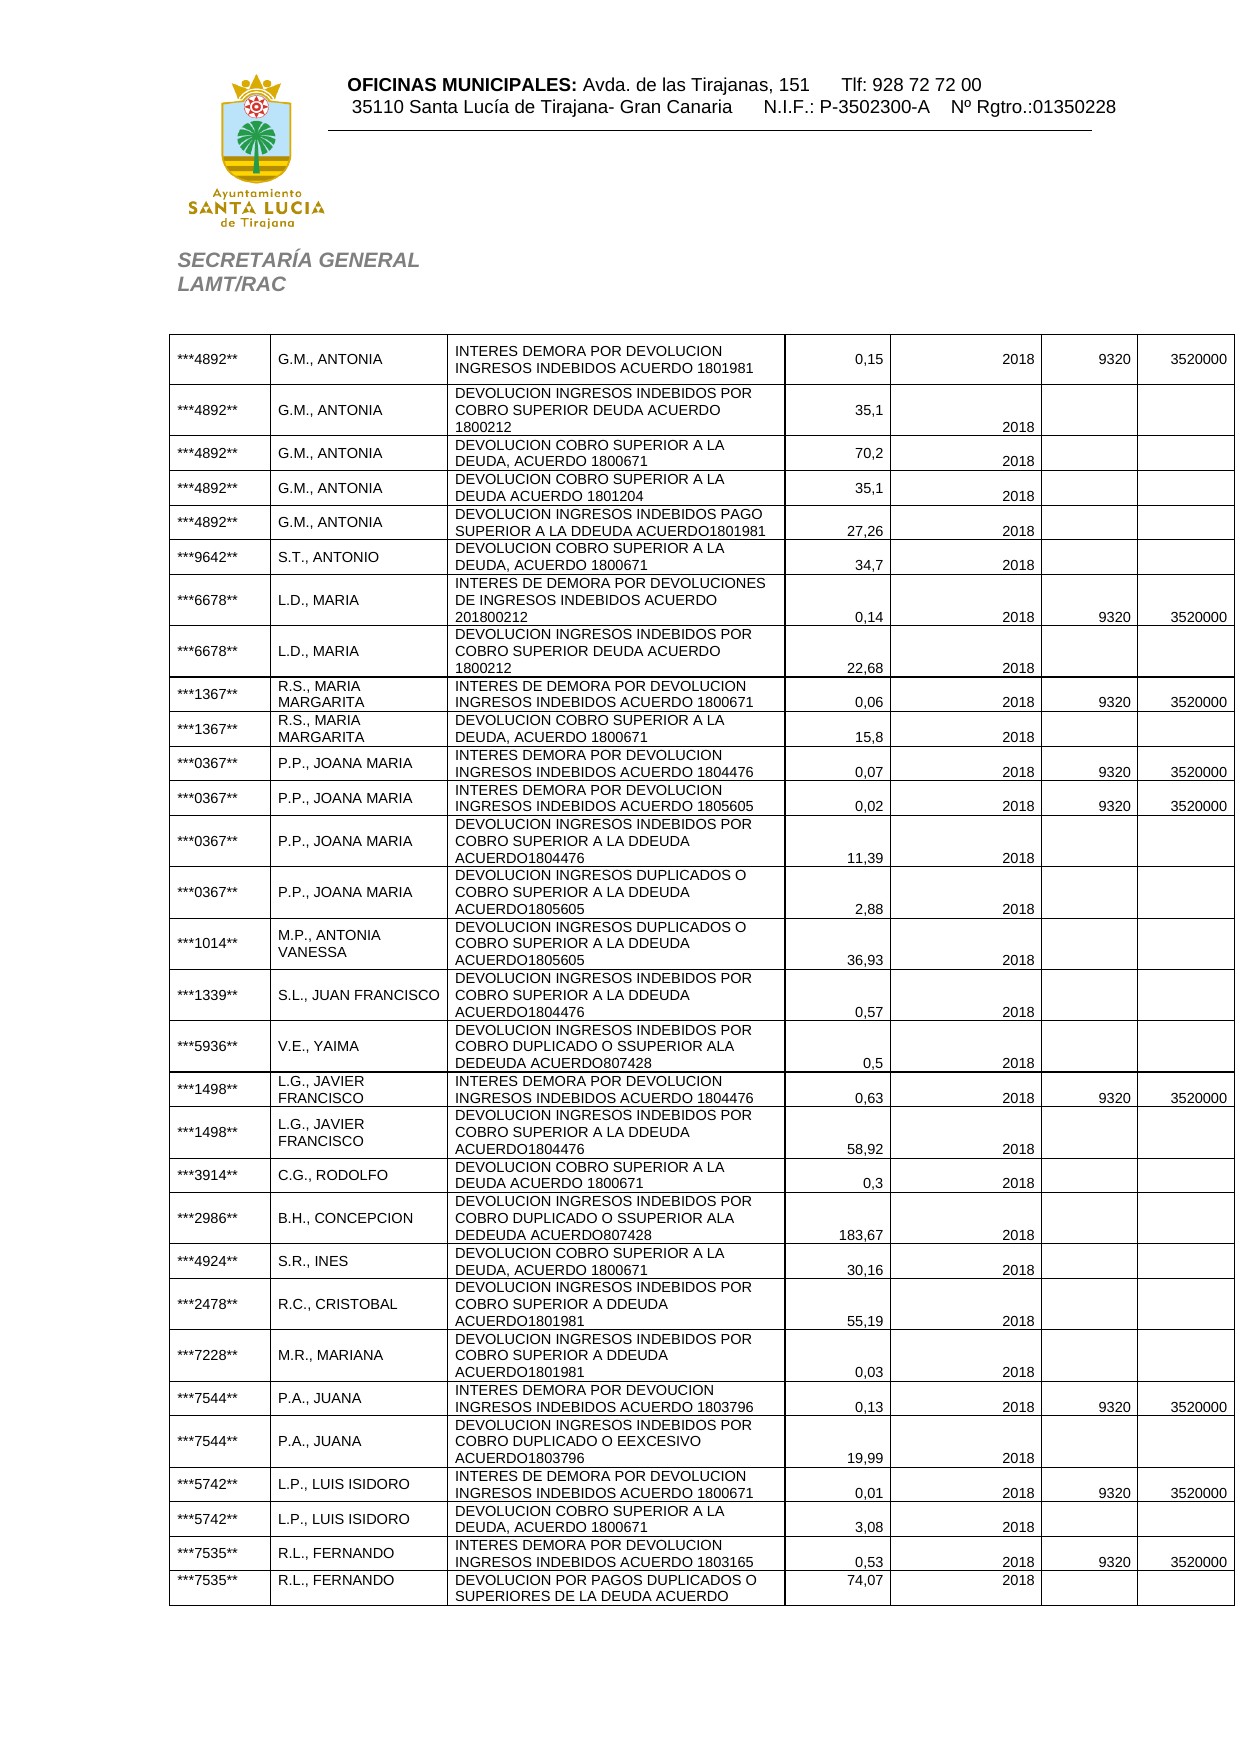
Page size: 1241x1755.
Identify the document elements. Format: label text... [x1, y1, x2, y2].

table_cell L.D., MARIA [271, 626, 447, 676]
table_cell 3520000 [1138, 335, 1234, 384]
table_cell [1138, 919, 1234, 969]
table_cell 2018 [891, 1468, 1041, 1501]
table_cell 35,1 [786, 385, 890, 435]
table_cell 0,01 [786, 1468, 890, 1501]
table_cell 9320 [1042, 1073, 1137, 1106]
table_cell ***3914** [170, 1159, 270, 1192]
table_cell DEVOLUCION INGRESOS INDEBIDOS POR COBRO DUPLICADO O EEXCESIVO ACUERDO1803796 [448, 1416, 784, 1467]
table_cell 74,07 [786, 1571, 890, 1605]
table_cell DEVOLUCION INGRESOS INDEBIDOS POR COBRO SUPERIOR A DDEUDA ACUERDO1801981 [448, 1330, 784, 1381]
table_cell S.L., JUAN FRANCISCO [271, 970, 447, 1020]
table_cell 3520000 [1138, 1382, 1234, 1415]
table_cell [1042, 626, 1137, 676]
table_cell 2018 [891, 1073, 1041, 1106]
table_cell [1042, 471, 1137, 504]
table_cell R.L., FERNANDO [271, 1571, 447, 1605]
table_cell 0,03 [786, 1330, 890, 1381]
table_cell [1042, 919, 1137, 969]
table_cell 2018 [891, 1107, 1041, 1157]
table_cell 2018 [891, 471, 1041, 504]
table_cell 2018 [891, 1537, 1041, 1570]
table_cell 19,99 [786, 1416, 890, 1467]
table_cell ***4892** [170, 471, 270, 504]
table_cell L.P., LUIS ISIDORO [271, 1468, 447, 1501]
table_cell R.C., CRISTOBAL [271, 1279, 447, 1329]
table_cell 9320 [1042, 781, 1137, 815]
table_cell ***6678** [170, 575, 270, 625]
table_cell ***4892** [170, 385, 270, 435]
table_cell 36,93 [786, 919, 890, 969]
table_cell 2018 [891, 970, 1041, 1020]
table_cell ***1367** [170, 678, 270, 711]
table_cell [1042, 1159, 1137, 1192]
table_cell [1138, 1279, 1234, 1329]
table_cell DEVOLUCION INGRESOS INDEBIDOS POR COBRO SUPERIOR A LA DDEUDA ACUERDO1804476 [448, 816, 784, 866]
table_cell [1042, 1279, 1137, 1329]
table_cell G.M., ANTONIA [271, 335, 447, 384]
table_cell [1138, 540, 1234, 574]
table_cell DEVOLUCION POR PAGOS DUPLICADOS O SUPERIORES DE LA DEUDA ACUERDO [448, 1571, 784, 1605]
table_cell [1138, 506, 1234, 539]
table_cell ***2478** [170, 1279, 270, 1329]
table_cell ***1367** [170, 712, 270, 746]
table_cell [1138, 471, 1234, 504]
table_cell [1042, 970, 1137, 1020]
table_cell 0,15 [786, 335, 890, 384]
table_cell 0,5 [786, 1021, 890, 1071]
table_cell [1138, 712, 1234, 746]
table_cell INTERES DEMORA POR DEVOLUCION INGRESOS INDEBIDOS ACUERDO 1805605 [448, 781, 784, 815]
table_cell ***9642** [170, 540, 270, 574]
table_cell 2018 [891, 712, 1041, 746]
table_cell [1042, 506, 1137, 539]
table_cell R.S., MARIA MARGARITA [271, 678, 447, 711]
table_cell DEVOLUCION INGRESOS INDEBIDOS POR COBRO SUPERIOR DEUDA ACUERDO 1800212 [448, 626, 784, 676]
table_cell M.R., MARIANA [271, 1330, 447, 1381]
table_cell ***4924** [170, 1244, 270, 1278]
table_cell DEVOLUCION INGRESOS DUPLICADOS O COBRO SUPERIOR A LA DDEUDA ACUERDO1805605 [448, 867, 784, 917]
table_cell 2018 [891, 436, 1041, 470]
table_cell R.L., FERNANDO [271, 1537, 447, 1570]
table_cell B.H., CONCEPCION [271, 1193, 447, 1243]
table_cell [1138, 1416, 1234, 1467]
table_cell 2018 [891, 1193, 1041, 1243]
table_cell 3520000 [1138, 1468, 1234, 1501]
table_cell 2018 [891, 1571, 1041, 1605]
table_cell ***1498** [170, 1073, 270, 1106]
table_cell [1138, 816, 1234, 866]
table_cell [1138, 867, 1234, 917]
table_cell DEVOLUCION COBRO SUPERIOR A LA DEUDA, ACUERDO 1800671 [448, 436, 784, 470]
table_cell [1138, 1571, 1234, 1605]
table_cell 2018 [891, 816, 1041, 866]
table_cell [1138, 1021, 1234, 1071]
table_cell DEVOLUCION INGRESOS INDEBIDOS PAGO SUPERIOR A LA DDEUDA ACUERDO1801981 [448, 506, 784, 539]
table_cell ***5742** [170, 1468, 270, 1501]
table_cell [1138, 1244, 1234, 1278]
table_cell [1042, 1416, 1137, 1467]
table_cell 2018 [891, 919, 1041, 969]
table_cell 34,7 [786, 540, 890, 574]
table_cell 9320 [1042, 335, 1137, 384]
table_cell ***5742** [170, 1502, 270, 1536]
table_cell INTERES DEMORA POR DEVOLUCION INGRESOS INDEBIDOS ACUERDO 1804476 [448, 747, 784, 780]
table_cell 58,92 [786, 1107, 890, 1157]
table_cell 15,8 [786, 712, 890, 746]
table_cell [1138, 436, 1234, 470]
table_cell 183,67 [786, 1193, 890, 1243]
table_cell [1138, 626, 1234, 676]
table_cell 0,07 [786, 747, 890, 780]
table_cell 2018 [891, 540, 1041, 574]
table_cell 2018 [891, 1416, 1041, 1467]
table_cell 0,13 [786, 1382, 890, 1415]
table_cell ***6678** [170, 626, 270, 676]
table_cell DEVOLUCION INGRESOS INDEBIDOS POR COBRO DUPLICADO O SSUPERIOR ALA DEDEUDA ACUERDO807428 [448, 1193, 784, 1243]
table_cell [1042, 712, 1137, 746]
table_cell DEVOLUCION COBRO SUPERIOR A LA DEUDA, ACUERDO 1800671 [448, 1244, 784, 1278]
table_cell INTERES DE DEMORA POR DEVOLUCION INGRESOS INDEBIDOS ACUERDO 1800671 [448, 1468, 784, 1501]
table_cell [1138, 970, 1234, 1020]
table_cell L.P., LUIS ISIDORO [271, 1502, 447, 1536]
table_cell 9320 [1042, 678, 1137, 711]
table_cell 11,39 [786, 816, 890, 866]
table_cell 2018 [891, 781, 1041, 815]
table_cell [1042, 540, 1137, 574]
table_cell INTERES DEMORA POR DEVOUCION INGRESOS INDEBIDOS ACUERDO 1803796 [448, 1382, 784, 1415]
table_cell 0,06 [786, 678, 890, 711]
table_cell INTERES DEMORA POR DEVOLUCION INGRESOS INDEBIDOS ACUERDO 1803165 [448, 1537, 784, 1570]
table_cell 3520000 [1138, 747, 1234, 780]
table_cell 3520000 [1138, 575, 1234, 625]
table_cell S.R., INES [271, 1244, 447, 1278]
table_cell ***0367** [170, 781, 270, 815]
table_cell G.M., ANTONIA [271, 471, 447, 504]
table_cell INTERES DE DEMORA POR DEVOLUCIONES DE INGRESOS INDEBIDOS ACUERDO 201800212 [448, 575, 784, 625]
table_cell 2018 [891, 1244, 1041, 1278]
table_cell ***7535** [170, 1537, 270, 1570]
table_cell [1138, 385, 1234, 435]
table_cell DEVOLUCION COBRO SUPERIOR A LA DEUDA, ACUERDO 1800671 [448, 1502, 784, 1536]
table_cell S.T., ANTONIO [271, 540, 447, 574]
table_cell ***4892** [170, 335, 270, 384]
table_cell L.G., JAVIER FRANCISCO [271, 1107, 447, 1157]
table_cell DEVOLUCION COBRO SUPERIOR A LA DEUDA, ACUERDO 1800671 [448, 540, 784, 574]
table_cell 0,3 [786, 1159, 890, 1192]
table_cell ***4892** [170, 436, 270, 470]
table_cell 2018 [891, 867, 1041, 917]
table_cell DEVOLUCION COBRO SUPERIOR A LA DEUDA ACUERDO 1801204 [448, 471, 784, 504]
table_cell 2018 [891, 385, 1041, 435]
table_cell [1042, 385, 1137, 435]
table_cell 2018 [891, 1382, 1041, 1415]
table_cell 3520000 [1138, 1073, 1234, 1106]
table_cell ***4892** [170, 506, 270, 539]
table_cell P.P., JOANA MARIA [271, 781, 447, 815]
table_cell ***0367** [170, 747, 270, 780]
table_cell P.P., JOANA MARIA [271, 816, 447, 866]
table_cell [1042, 1330, 1137, 1381]
table_cell P.P., JOANA MARIA [271, 747, 447, 780]
table_cell R.S., MARIA MARGARITA [271, 712, 447, 746]
table_cell [1042, 1244, 1137, 1278]
table_cell [1138, 1107, 1234, 1157]
table_cell 30,16 [786, 1244, 890, 1278]
table_cell ***1014** [170, 919, 270, 969]
table_cell 3,08 [786, 1502, 890, 1536]
table_cell 22,68 [786, 626, 890, 676]
table_cell L.G., JAVIER FRANCISCO [271, 1073, 447, 1106]
table_cell 2018 [891, 506, 1041, 539]
table_cell 9320 [1042, 1382, 1137, 1415]
table_cell [1138, 1193, 1234, 1243]
table_cell DEVOLUCION INGRESOS DUPLICADOS O COBRO SUPERIOR A LA DDEUDA ACUERDO1805605 [448, 919, 784, 969]
table_cell ***7544** [170, 1416, 270, 1467]
table_cell DEVOLUCION INGRESOS INDEBIDOS POR COBRO SUPERIOR A DDEUDA ACUERDO1801981 [448, 1279, 784, 1329]
table_cell 2018 [891, 575, 1041, 625]
table_cell DEVOLUCION INGRESOS INDEBIDOS POR COBRO SUPERIOR A LA DDEUDA ACUERDO1804476 [448, 1107, 784, 1157]
table_cell 2018 [891, 747, 1041, 780]
table_cell ***0367** [170, 867, 270, 917]
table_cell ***7544** [170, 1382, 270, 1415]
table_cell 35,1 [786, 471, 890, 504]
table_cell 2018 [891, 678, 1041, 711]
table_cell 9320 [1042, 747, 1137, 780]
table_cell [1042, 816, 1137, 866]
table_cell INTERES DE DEMORA POR DEVOLUCION INGRESOS INDEBIDOS ACUERDO 1800671 [448, 678, 784, 711]
table_cell C.G., RODOLFO [271, 1159, 447, 1192]
table_cell V.E., YAIMA [271, 1021, 447, 1071]
table_cell 0,02 [786, 781, 890, 815]
table_cell 0,14 [786, 575, 890, 625]
table_cell 2018 [891, 1021, 1041, 1071]
table_cell [1042, 1571, 1137, 1605]
table_cell 9320 [1042, 1537, 1137, 1570]
table_cell [1042, 867, 1137, 917]
table_cell [1042, 1107, 1137, 1157]
table_cell 0,57 [786, 970, 890, 1020]
table_cell ***2986** [170, 1193, 270, 1243]
table_cell 2018 [891, 626, 1041, 676]
table_cell P.P., JOANA MARIA [271, 867, 447, 917]
table_cell ***1339** [170, 970, 270, 1020]
table_cell 9320 [1042, 1468, 1137, 1501]
table_cell [1042, 1021, 1137, 1071]
table_cell G.M., ANTONIA [271, 506, 447, 539]
table_cell ***1498** [170, 1107, 270, 1157]
table_cell 27,26 [786, 506, 890, 539]
table_cell ***5936** [170, 1021, 270, 1071]
table_cell [1042, 1193, 1137, 1243]
table_cell 2,88 [786, 867, 890, 917]
table_cell DEVOLUCION INGRESOS INDEBIDOS POR COBRO DUPLICADO O SSUPERIOR ALA DEDEUDA ACUERDO807428 [448, 1021, 784, 1071]
table_cell 2018 [891, 1502, 1041, 1536]
table_cell 9320 [1042, 575, 1137, 625]
table_cell P.A., JUANA [271, 1382, 447, 1415]
table_cell [1138, 1330, 1234, 1381]
table_cell ***0367** [170, 816, 270, 866]
table_cell G.M., ANTONIA [271, 385, 447, 435]
table_cell G.M., ANTONIA [271, 436, 447, 470]
table_cell DEVOLUCION COBRO SUPERIOR A LA DEUDA, ACUERDO 1800671 [448, 712, 784, 746]
table_cell L.D., MARIA [271, 575, 447, 625]
table_cell INTERES DEMORA POR DEVOLUCION INGRESOS INDEBIDOS ACUERDO 1801981 [448, 335, 784, 384]
table_cell 3520000 [1138, 781, 1234, 815]
table_cell INTERES DEMORA POR DEVOLUCION INGRESOS INDEBIDOS ACUERDO 1804476 [448, 1073, 784, 1106]
table_cell [1138, 1159, 1234, 1192]
table_cell 0,63 [786, 1073, 890, 1106]
table_cell 2018 [891, 1159, 1041, 1192]
table_cell 0,53 [786, 1537, 890, 1570]
table_cell P.A., JUANA [271, 1416, 447, 1467]
table_cell 2018 [891, 1330, 1041, 1381]
table_cell [1042, 1502, 1137, 1536]
table_cell [1138, 1502, 1234, 1536]
table_cell 3520000 [1138, 1537, 1234, 1570]
table_cell ***7228** [170, 1330, 270, 1381]
table_cell 70,2 [786, 436, 890, 470]
table_cell 3520000 [1138, 678, 1234, 711]
table_cell 2018 [891, 1279, 1041, 1329]
table_cell DEVOLUCION INGRESOS INDEBIDOS POR COBRO SUPERIOR DEUDA ACUERDO 1800212 [448, 385, 784, 435]
table_cell M.P., ANTONIA VANESSA [271, 919, 447, 969]
table_cell 2018 [891, 335, 1041, 384]
table_cell DEVOLUCION COBRO SUPERIOR A LA DEUDA ACUERDO 1800671 [448, 1159, 784, 1192]
table_cell ***7535** [170, 1571, 270, 1605]
table_cell 55,19 [786, 1279, 890, 1329]
table_cell DEVOLUCION INGRESOS INDEBIDOS POR COBRO SUPERIOR A LA DDEUDA ACUERDO1804476 [448, 970, 784, 1020]
table_cell [1042, 436, 1137, 470]
